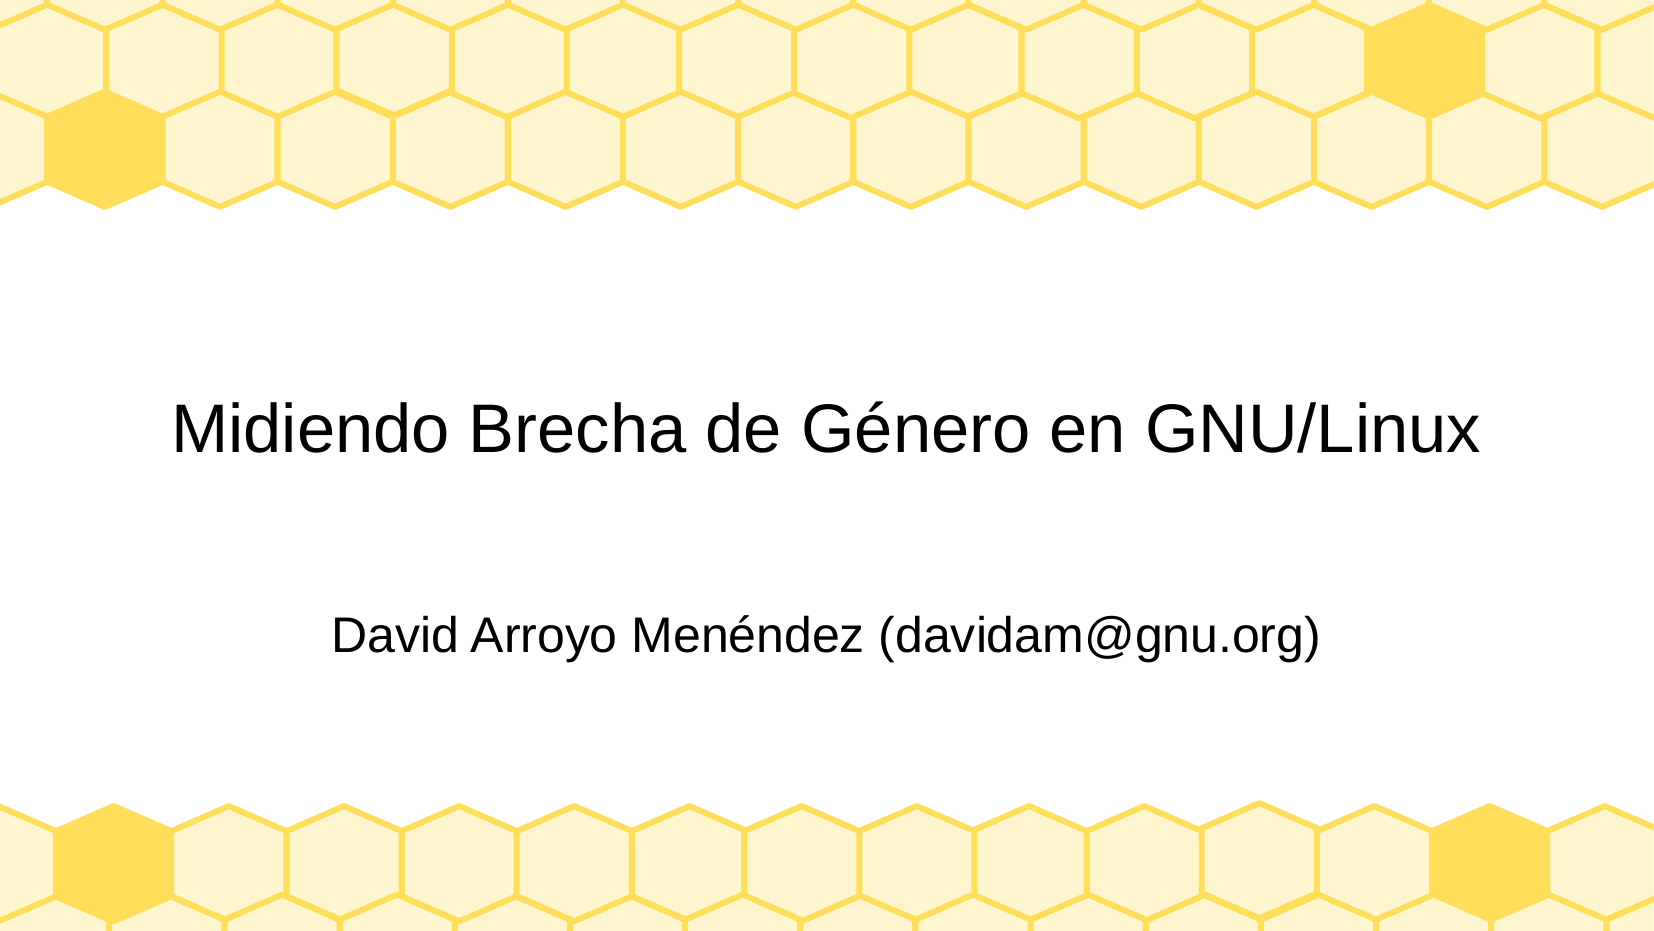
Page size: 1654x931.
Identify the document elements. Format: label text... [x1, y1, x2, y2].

title Midiendo Brecha de Género en GNU/Linux [88, 324, 1565, 532]
subtitle David Arroyo Menéndez (davidam@gnu.org) [88, 561, 1565, 709]
